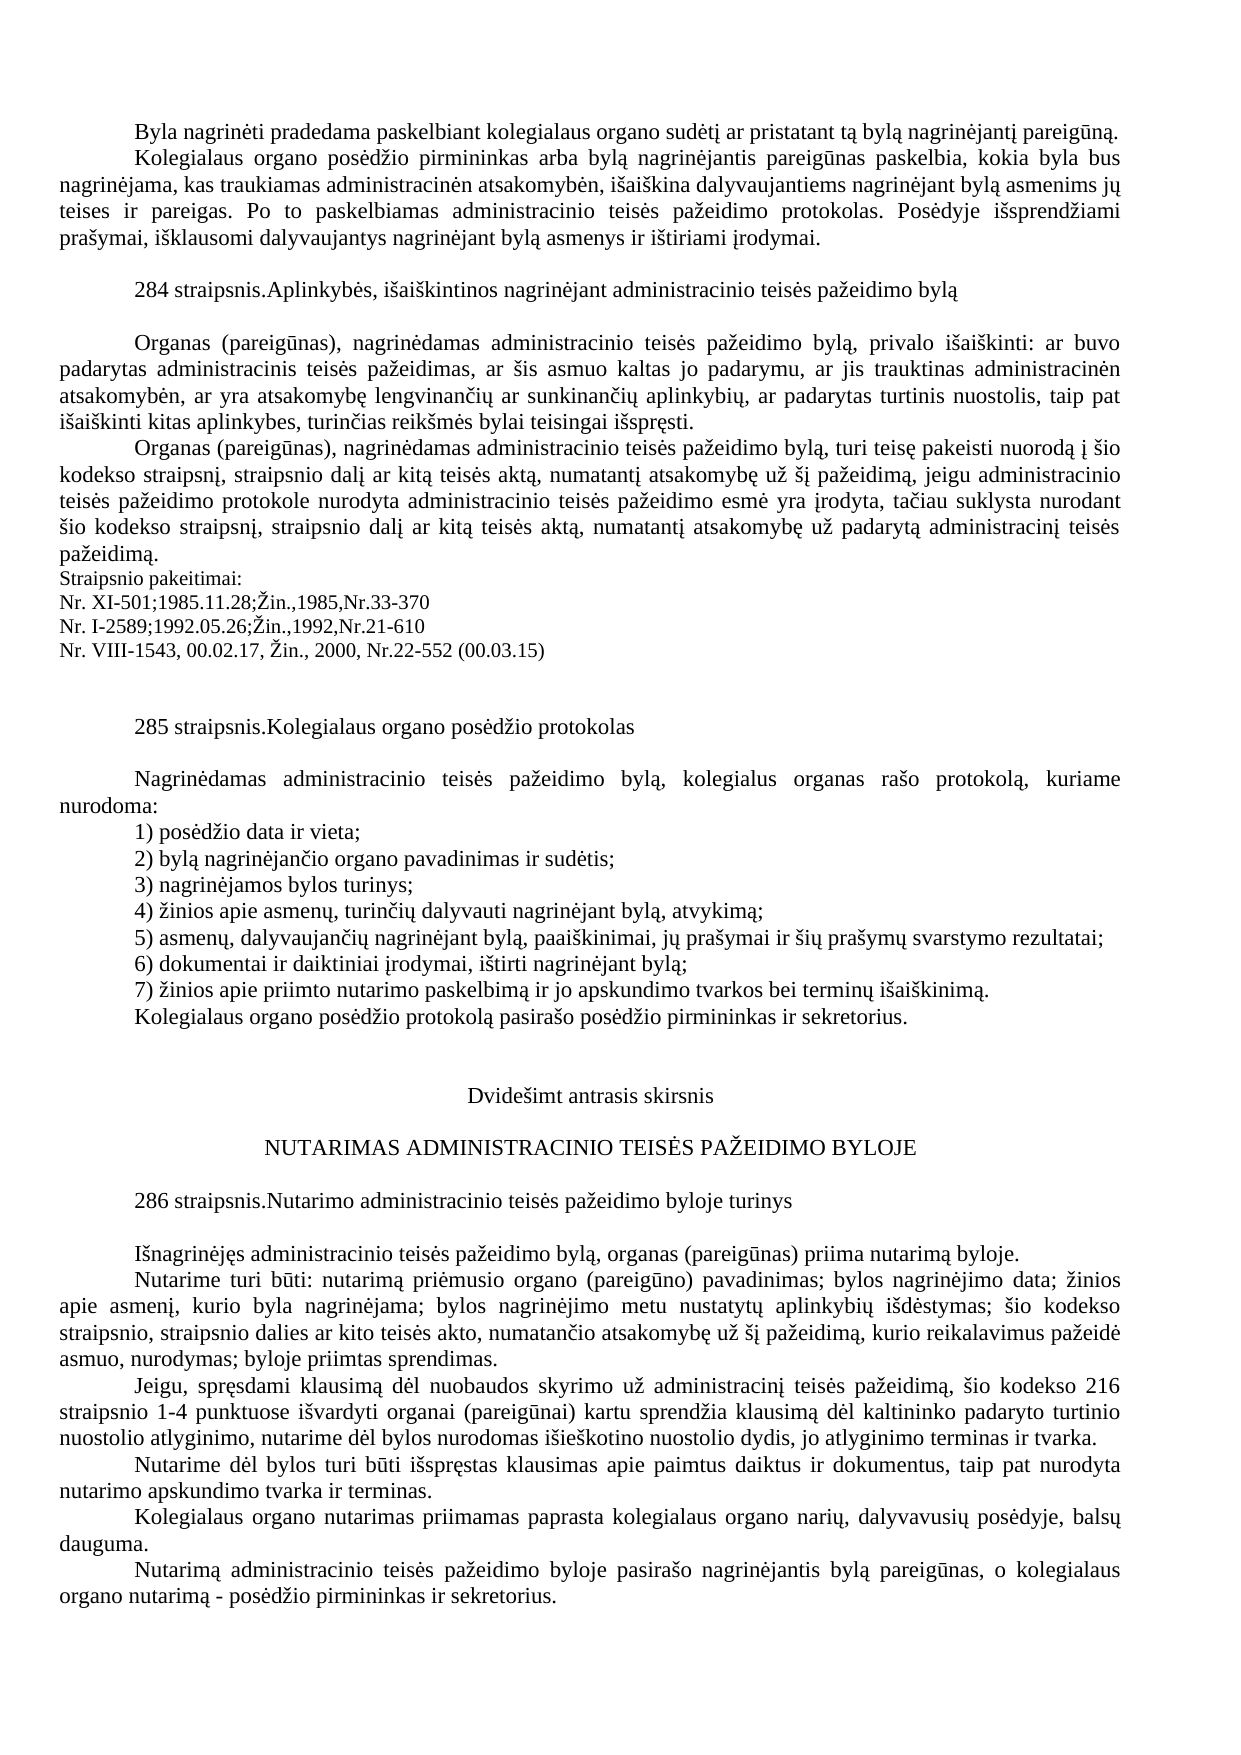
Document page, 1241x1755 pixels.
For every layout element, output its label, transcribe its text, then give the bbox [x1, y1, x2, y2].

text 4) žinios apie asmenų, turinčių dalyvauti nagrinėjant bylą, atvykimą; [59, 897, 1122, 924]
text Nutarimą administracinio teisės pažeidimo byloje pasirašo nagrinėjantis bylą pareigūnas, o kolegialaus organo nutarimą - posėdžio pirmininkas ir sekretorius. [59, 1556, 1122, 1609]
text 2) bylą nagrinėjančio organo pavadinimas ir sudėtis; [59, 844, 1122, 871]
text Straipsnio pakeitimai: [59, 566, 1122, 590]
text Nutarime dėl bylos turi būti išspręstas klausimas apie paimtus daiktus ir dokumentus, taip pat nurodyta nutarimo apskundimo tvarka ir terminas. [59, 1451, 1122, 1503]
text 284 straipsnis.Aplinkybės, išaiškintinos nagrinėjant administracinio teisės pažeidimo bylą [59, 276, 1122, 303]
text 6) dokumentai ir daiktiniai įrodymai, ištirti nagrinėjant bylą; [59, 950, 1122, 976]
text 5) asmenų, dalyvaujančių nagrinėjant bylą, paaiškinimai, jų prašymai ir šių prašymų svarstymo rezultatai; [59, 924, 1122, 950]
text Jeigu, spręsdami klausimą dėl nuobaudos skyrimo už administracinį teisės pažeidimą, šio kodekso 216 straipsnio 1-4 punktuose išvardyti organai (pareigūnai) kartu sprendžia klausimą dėl kaltininko padaryto turtinio nuostolio atlyginimo, nutarime dėl bylos nurodomas išieškotino nuostolio dydis, jo atlyginimo terminas ir tvarka. [59, 1372, 1122, 1451]
text 286 straipsnis.Nutarimo administracinio teisės pažeidimo byloje turinys [59, 1187, 1122, 1213]
text 1) posėdžio data ir vieta; [59, 818, 1122, 844]
text Kolegialaus organo posėdžio pirmininkas arba bylą nagrinėjantis pareigūnas paskelbia, kokia byla bus nagrinėjama, kas traukiamas administracinėn atsakomybėn, išaiškina dalyvaujantiems nagrinėjant bylą asmenims jų teises ir pareigas. Po to paskelbiamas administracinio teisės pažeidimo protokolas. Posėdyje išsprendžiami prašymai, išklausomi dalyvaujantys nagrinėjant bylą asmenys ir ištiriami įrodymai. [59, 144, 1122, 250]
text Organas (pareigūnas), nagrinėdamas administracinio teisės pažeidimo bylą, turi teisę pakeisti nuorodą į šio kodekso straipsnį, straipsnio dalį ar kitą teisės aktą, numatantį atsakomybę už šį pažeidimą, jeigu administracinio teisės pažeidimo protokole nurodyta administracinio teisės pažeidimo esmė yra įrodyta, tačiau suklysta nurodant šio kodekso straipsnį, straipsnio dalį ar kitą teisės aktą, numatantį atsakomybę už padarytą administracinį teisės pažeidimą. [59, 434, 1122, 566]
text Nr. XI-501;1985.11.28;Žin.,1985,Nr.33-370 [59, 590, 1122, 614]
text Išnagrinėjęs administracinio teisės pažeidimo bylą, organas (pareigūnas) priima nutarimą byloje. [59, 1240, 1122, 1266]
text Byla nagrinėti pradedama paskelbiant kolegialaus organo sudėtį ar pristatant tą bylą nagrinėjantį pareigūną. [59, 118, 1122, 144]
text Kolegialaus organo nutarimas priimamas paprasta kolegialaus organo narių, dalyvavusių posėdyje, balsų dauguma. [59, 1503, 1122, 1556]
text Organas (pareigūnas), nagrinėdamas administracinio teisės pažeidimo bylą, privalo išaiškinti: ar buvo padarytas administracinis teisės pažeidimas, ar šis asmuo kaltas jo padarymu, ar jis trauktinas administracinėn atsakomybėn, ar yra atsakomybę lengvinančių ar sunkinančių aplinkybių, ar padarytas turtinis nuostolis, taip pat išaiškinti kitas aplinkybes, turinčias reikšmės bylai teisingai išspręsti. [59, 329, 1122, 434]
text Nutarime turi būti: nutarimą priėmusio organo (pareigūno) pavadinimas; bylos nagrinėjimo data; žinios apie asmenį, kurio byla nagrinėjama; bylos nagrinėjimo metu nustatytų aplinkybių išdėstymas; šio kodekso straipsnio, straipsnio dalies ar kito teisės akto, numatančio atsakomybę už šį pažeidimą, kurio reikalavimus pažeidė asmuo, nurodymas; byloje priimtas sprendimas. [59, 1266, 1122, 1372]
text 7) žinios apie priimto nutarimo paskelbimą ir jo apskundimo tvarkos bei terminų išaiškinimą. [59, 976, 1122, 1003]
text Nr. I-2589;1992.05.26;Žin.,1992,Nr.21-610 [59, 614, 1122, 638]
text Nagrinėdamas administracinio teisės pažeidimo bylą, kolegialus organas rašo protokolą, kuriame nurodoma: [59, 766, 1122, 818]
text NUTARIMAS ADMINISTRACINIO TEISĖS PAŽEIDIMO BYLOJE [59, 1134, 1122, 1161]
text Nr. VIII-1543, 00.02.17, Žin., 2000, Nr.22-552 (00.03.15) [59, 638, 1122, 662]
text Kolegialaus organo posėdžio protokolą pasirašo posėdžio pirmininkas ir sekretorius. [59, 1003, 1122, 1029]
text Dvidešimt antrasis skirsnis [59, 1082, 1122, 1108]
text 285 straipsnis.Kolegialaus organo posėdžio protokolas [59, 713, 1122, 739]
text 3) nagrinėjamos bylos turinys; [59, 871, 1122, 897]
